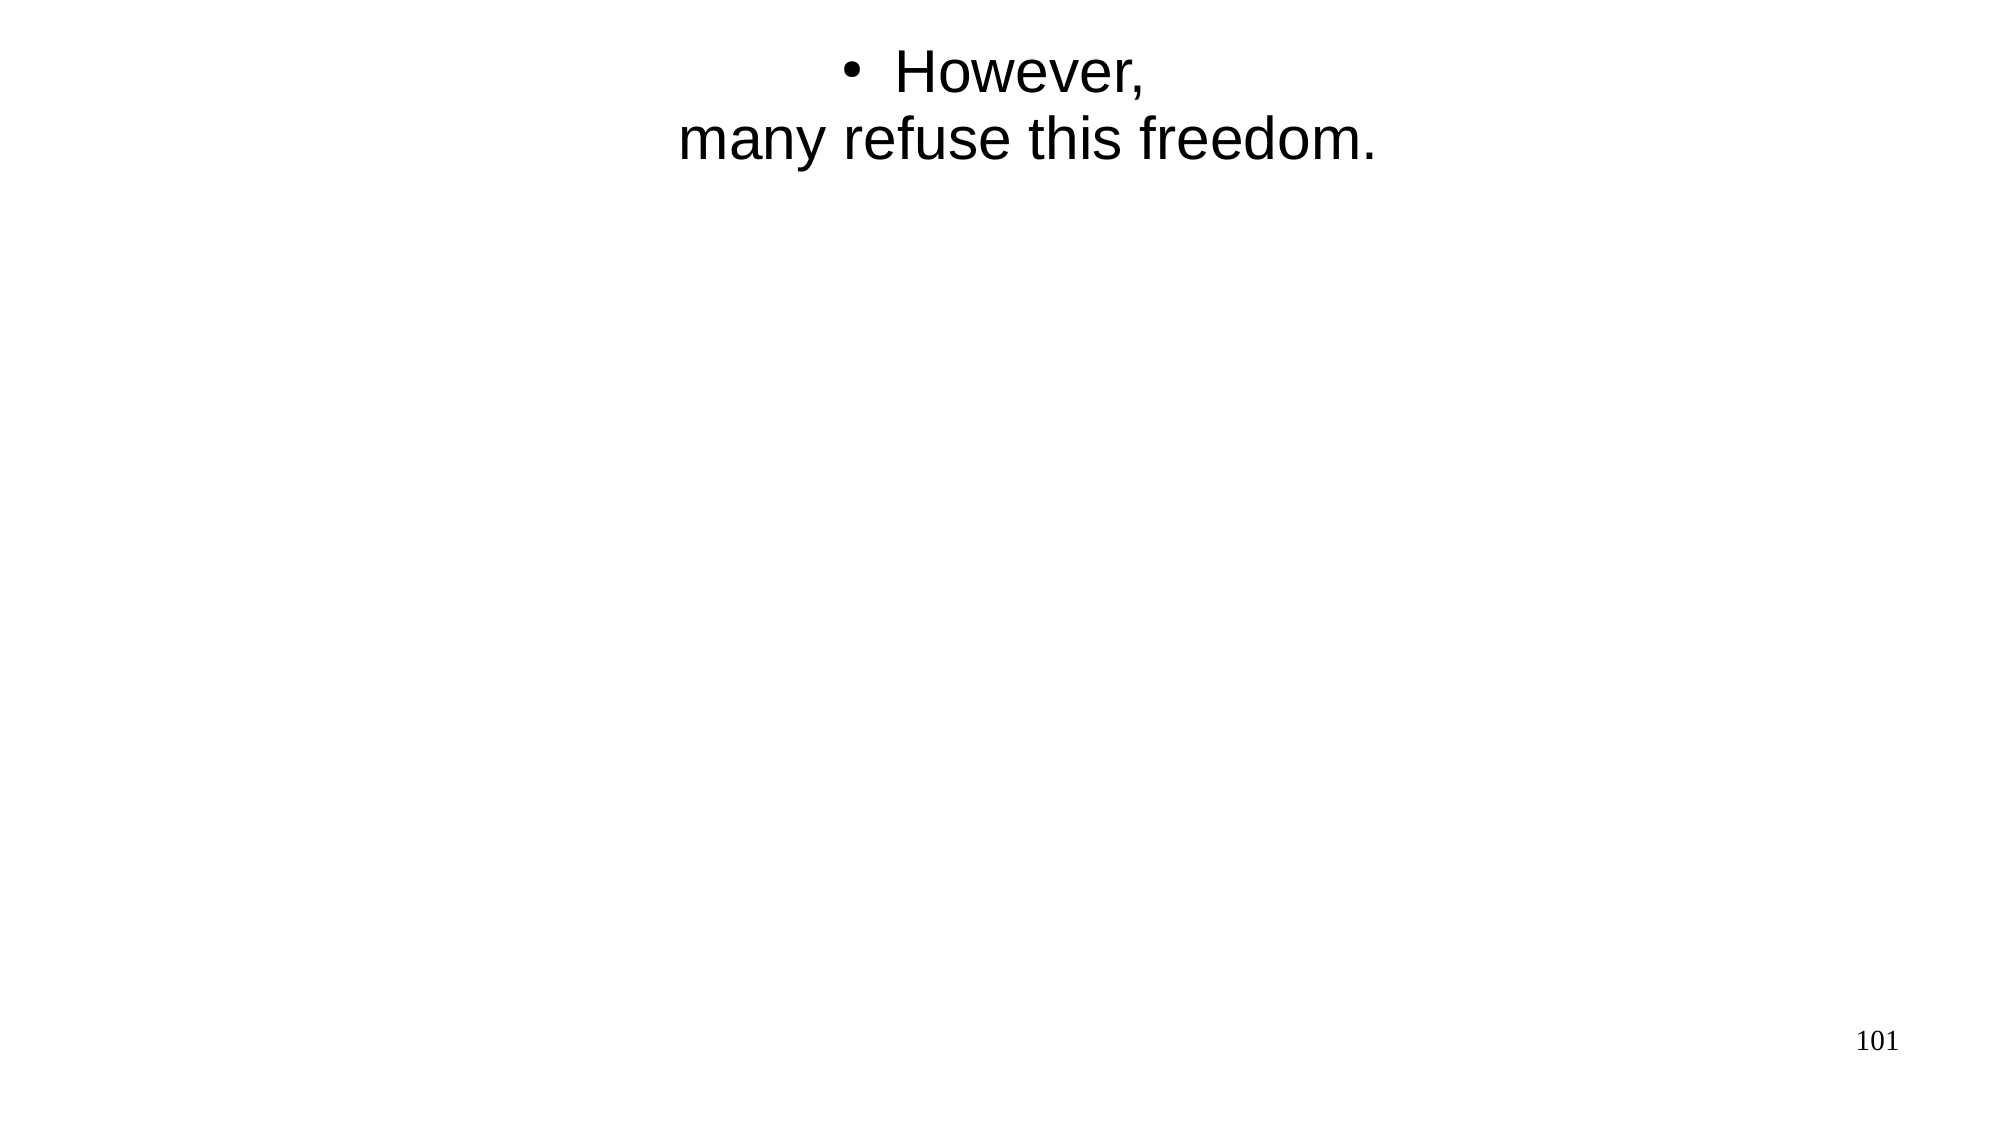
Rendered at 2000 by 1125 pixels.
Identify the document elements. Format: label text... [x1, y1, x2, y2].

list However, many refuse this freedom. [37, 37, 1951, 1088]
